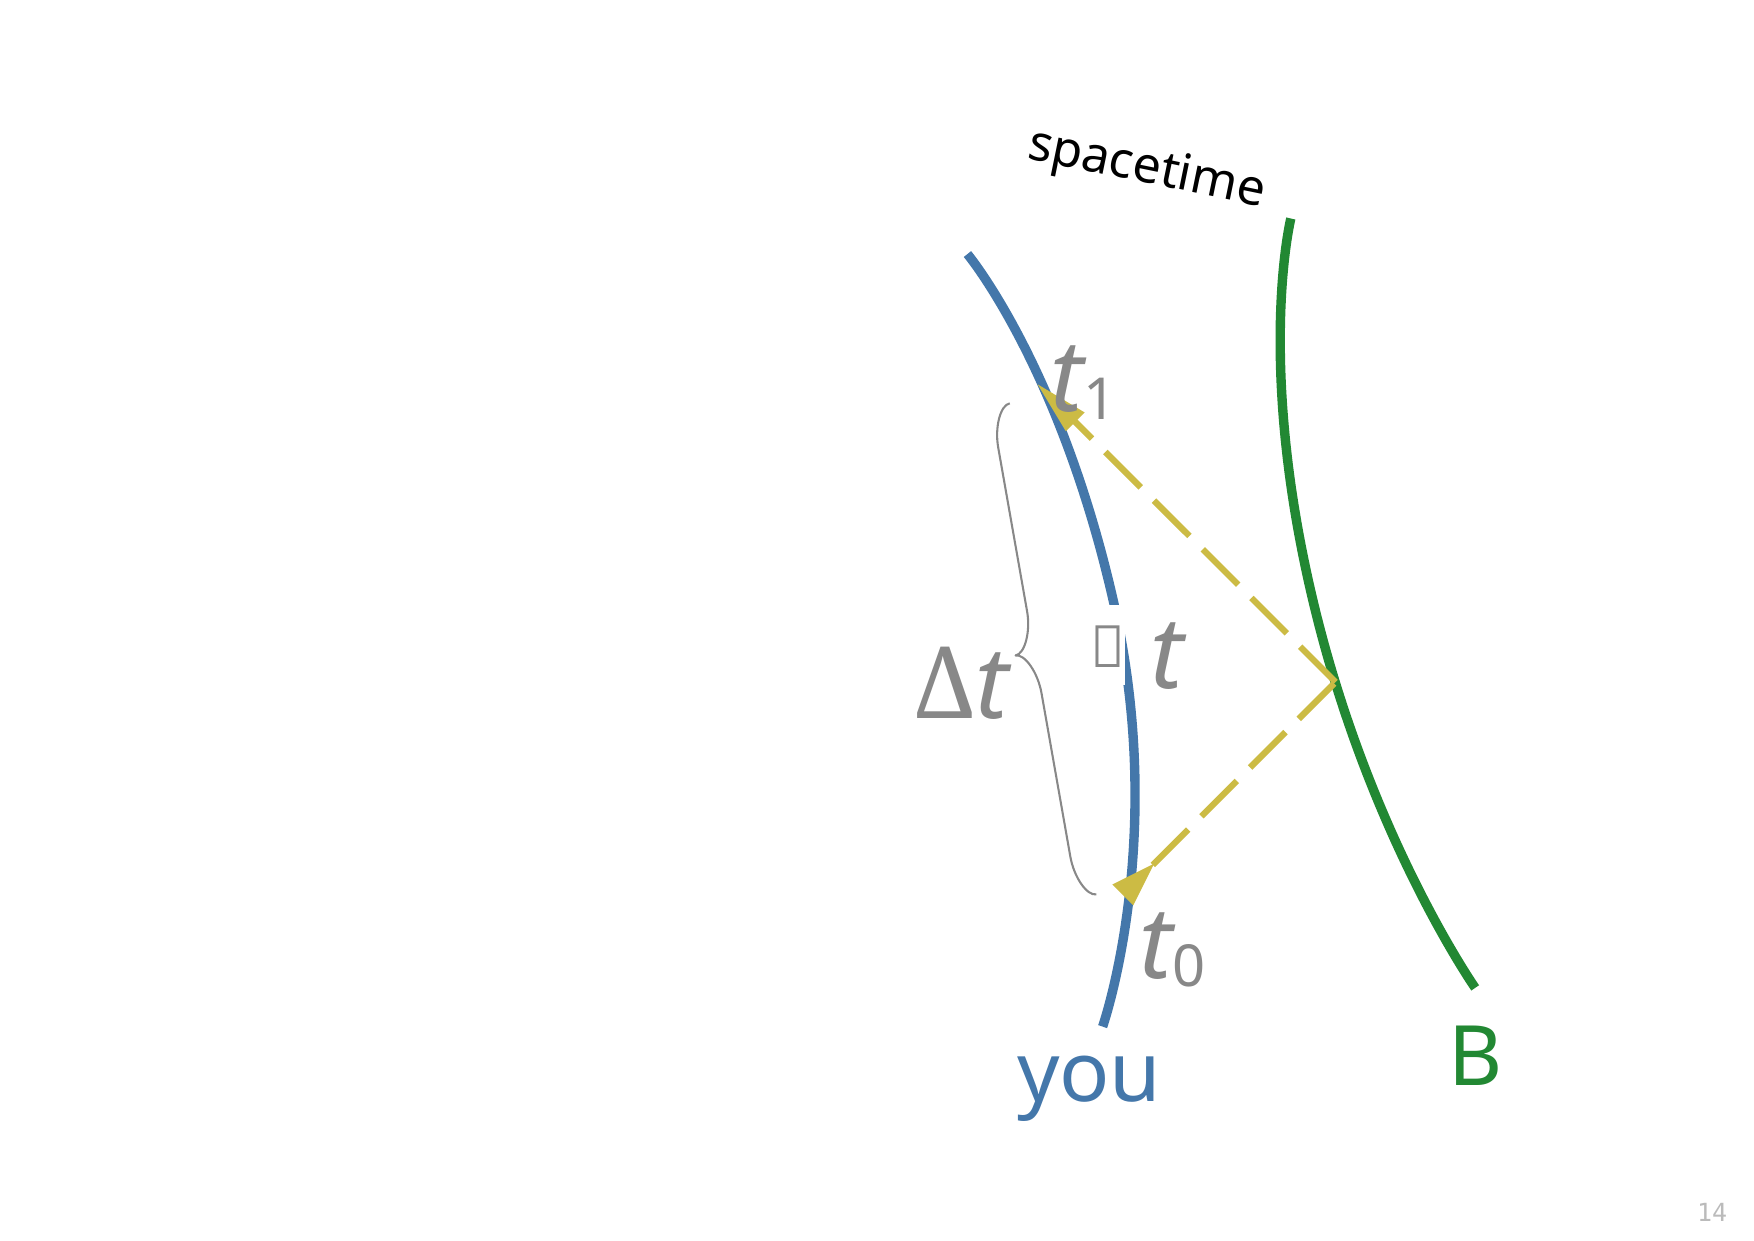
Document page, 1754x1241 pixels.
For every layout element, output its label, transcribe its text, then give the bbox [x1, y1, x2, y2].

text_box t0 [1124, 863, 1217, 979]
text_box t1 [1035, 297, 1128, 412]
text_box B [1433, 989, 1514, 1088]
text_box spacetime [1010, 95, 1270, 210]
text_box t [1136, 574, 1200, 690]
text_box Δt [899, 604, 1026, 720]
text_box  [1075, 597, 1136, 671]
text_box you [1002, 1005, 1175, 1104]
